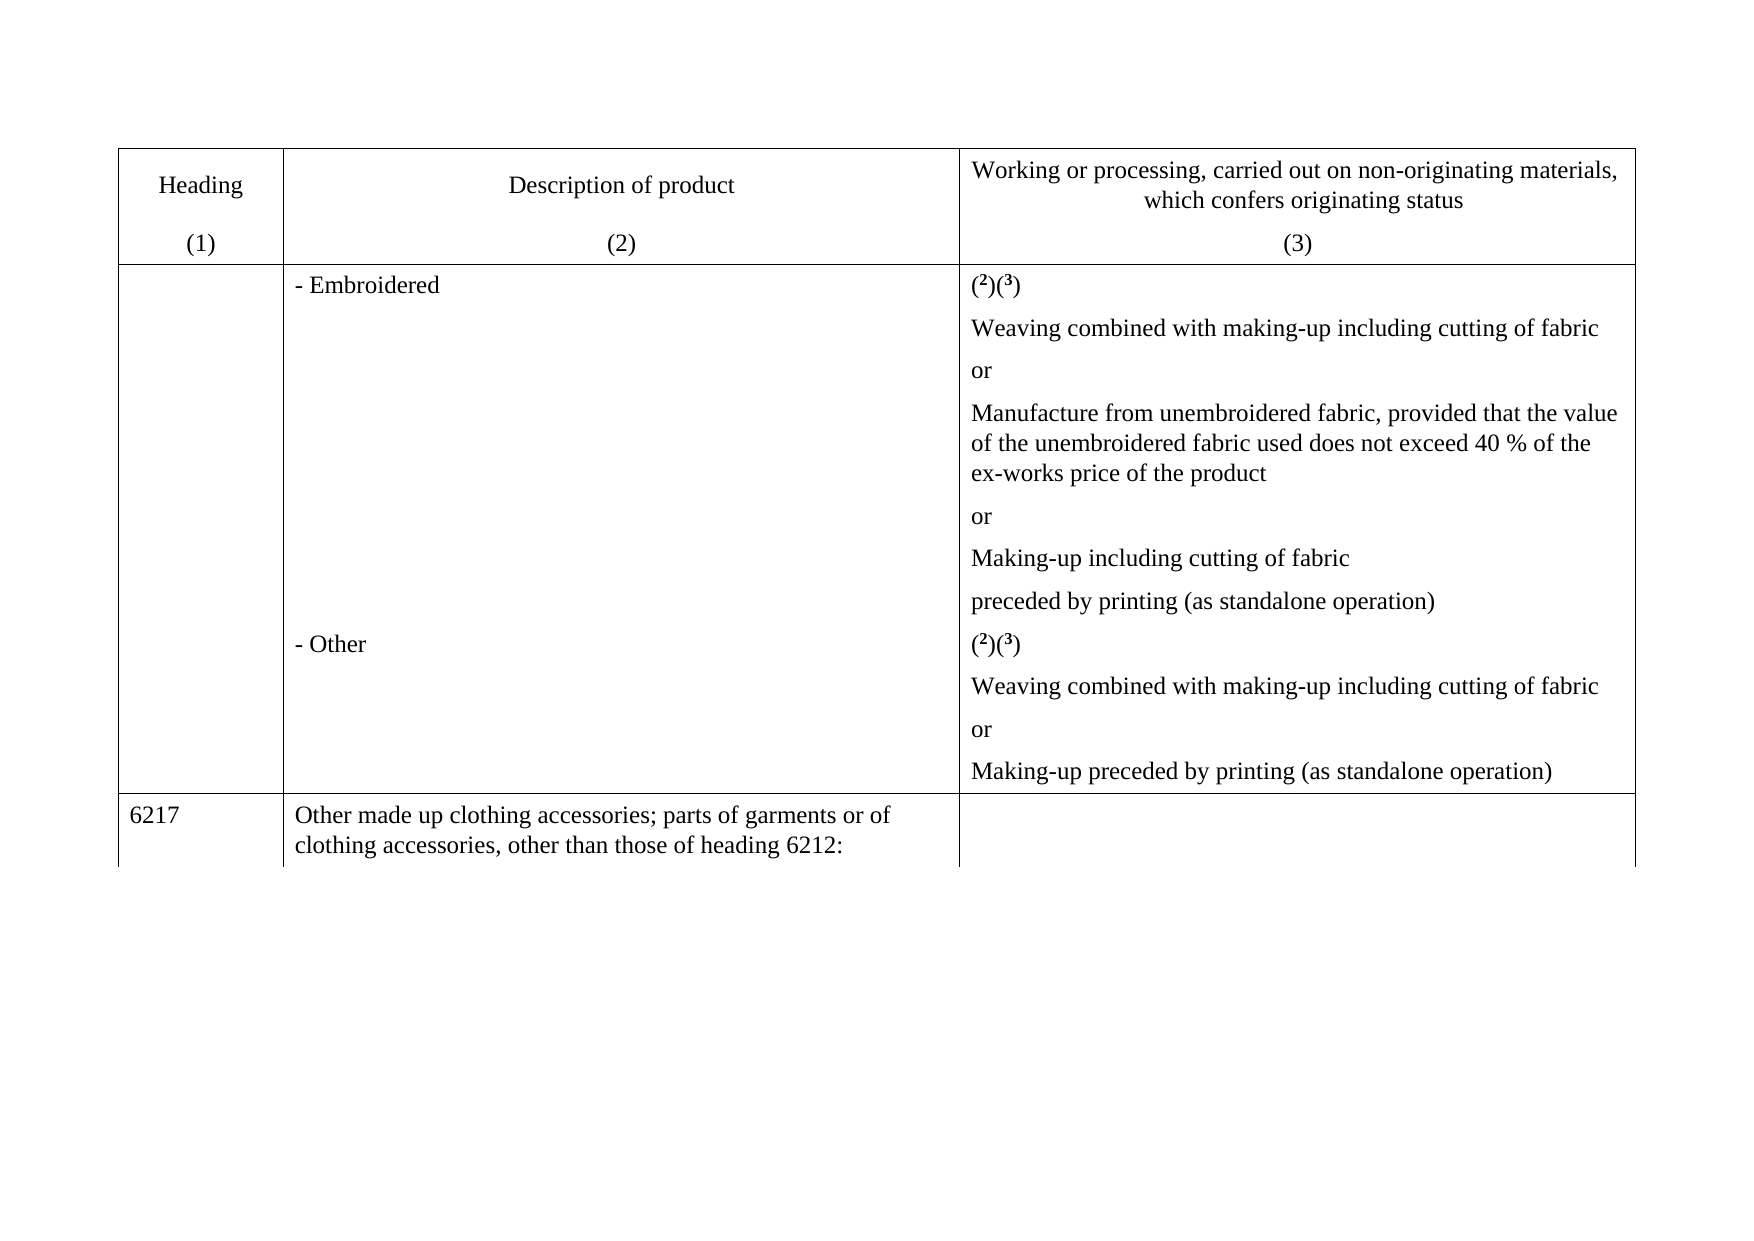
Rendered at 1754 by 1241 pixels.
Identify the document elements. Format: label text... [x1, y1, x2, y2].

table_cell [119, 265, 283, 622]
table_cell (1) [119, 221, 283, 264]
table_header Description of product [284, 149, 959, 221]
table_cell - Embroidered [284, 265, 959, 622]
table_cell 6217 [119, 794, 283, 867]
table_cell (2)(3) Weaving combined with making-up including cutting of fabric or Manufacture from unembroidered fabric, provided that the value of the unembroidered fabric used does not exceed 40 % of the ex‑works price of the product or Making-up including cutting of fabric preceded by printing (as standalone operation) [960, 265, 1635, 622]
table_cell (3) [960, 221, 1635, 264]
table_cell [960, 794, 1635, 867]
table_cell - Other [284, 623, 959, 793]
table_cell (2)(3) Weaving combined with making-up including cutting of fabric or Making-up preceded by printing (as standalone operation) [960, 623, 1635, 793]
table_header Heading [119, 149, 283, 221]
table_header Working or processing, carried out on non‑originating materials, which confers originating status [960, 149, 1635, 221]
table_cell [119, 623, 283, 793]
table_cell (2) [284, 221, 959, 264]
table_cell Other made up clothing accessories; parts of garments or of clothing accessories, other than those of heading 6212: [284, 794, 959, 867]
